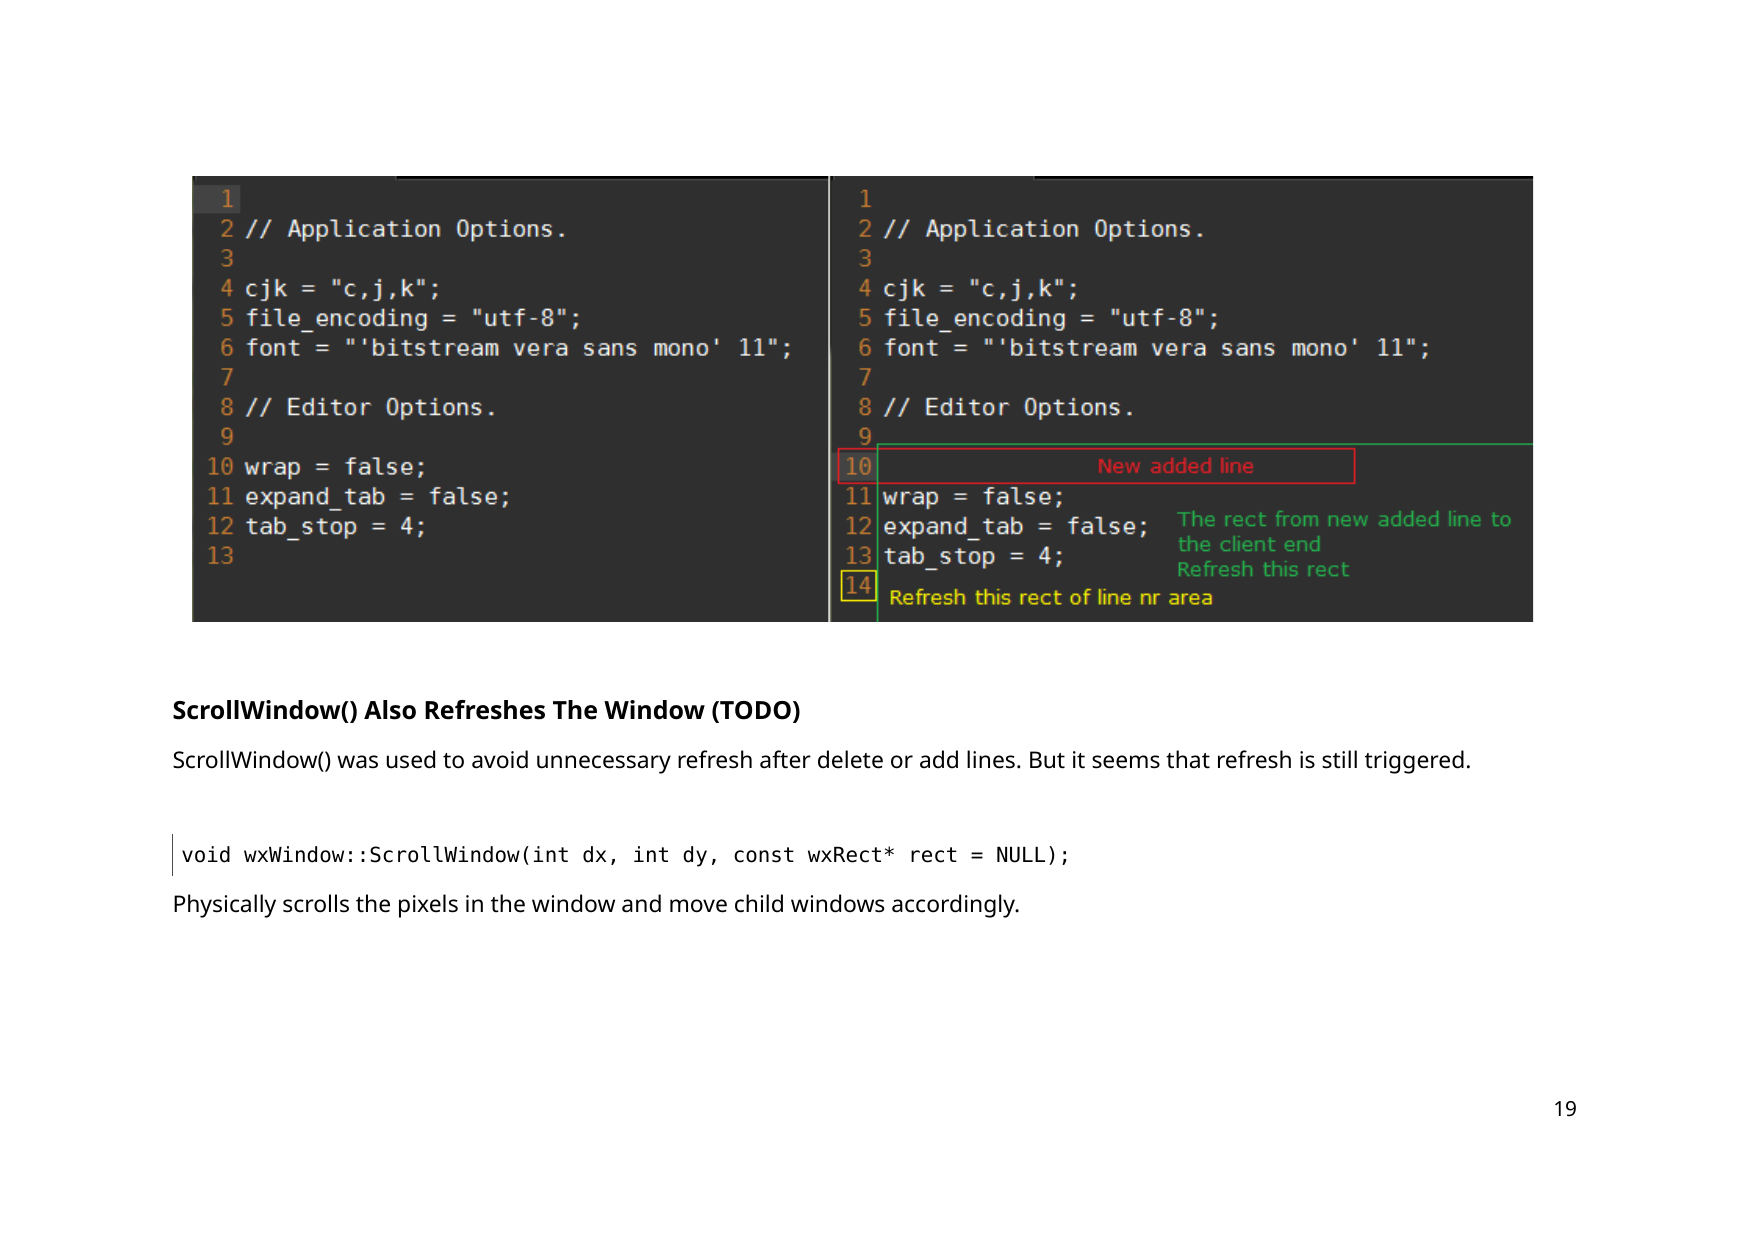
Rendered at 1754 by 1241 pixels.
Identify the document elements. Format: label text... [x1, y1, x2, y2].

subtitle void wxWindow::ScrollWindow(int dx, int dy, const wxRect* rect = NULL); [173, 834, 1577, 876]
title ScrollWindow() also refreshes the window (TODO) [148, 692, 1577, 727]
picture [192, 176, 1534, 622]
text Physically scrolls the pixels in the window and move child windows accordingly. [148, 888, 1577, 919]
subtitle ScrollWindow() was used to avoid unnecessary refresh after delete or add lines. But it seems that refresh is still triggered. [148, 744, 1577, 776]
